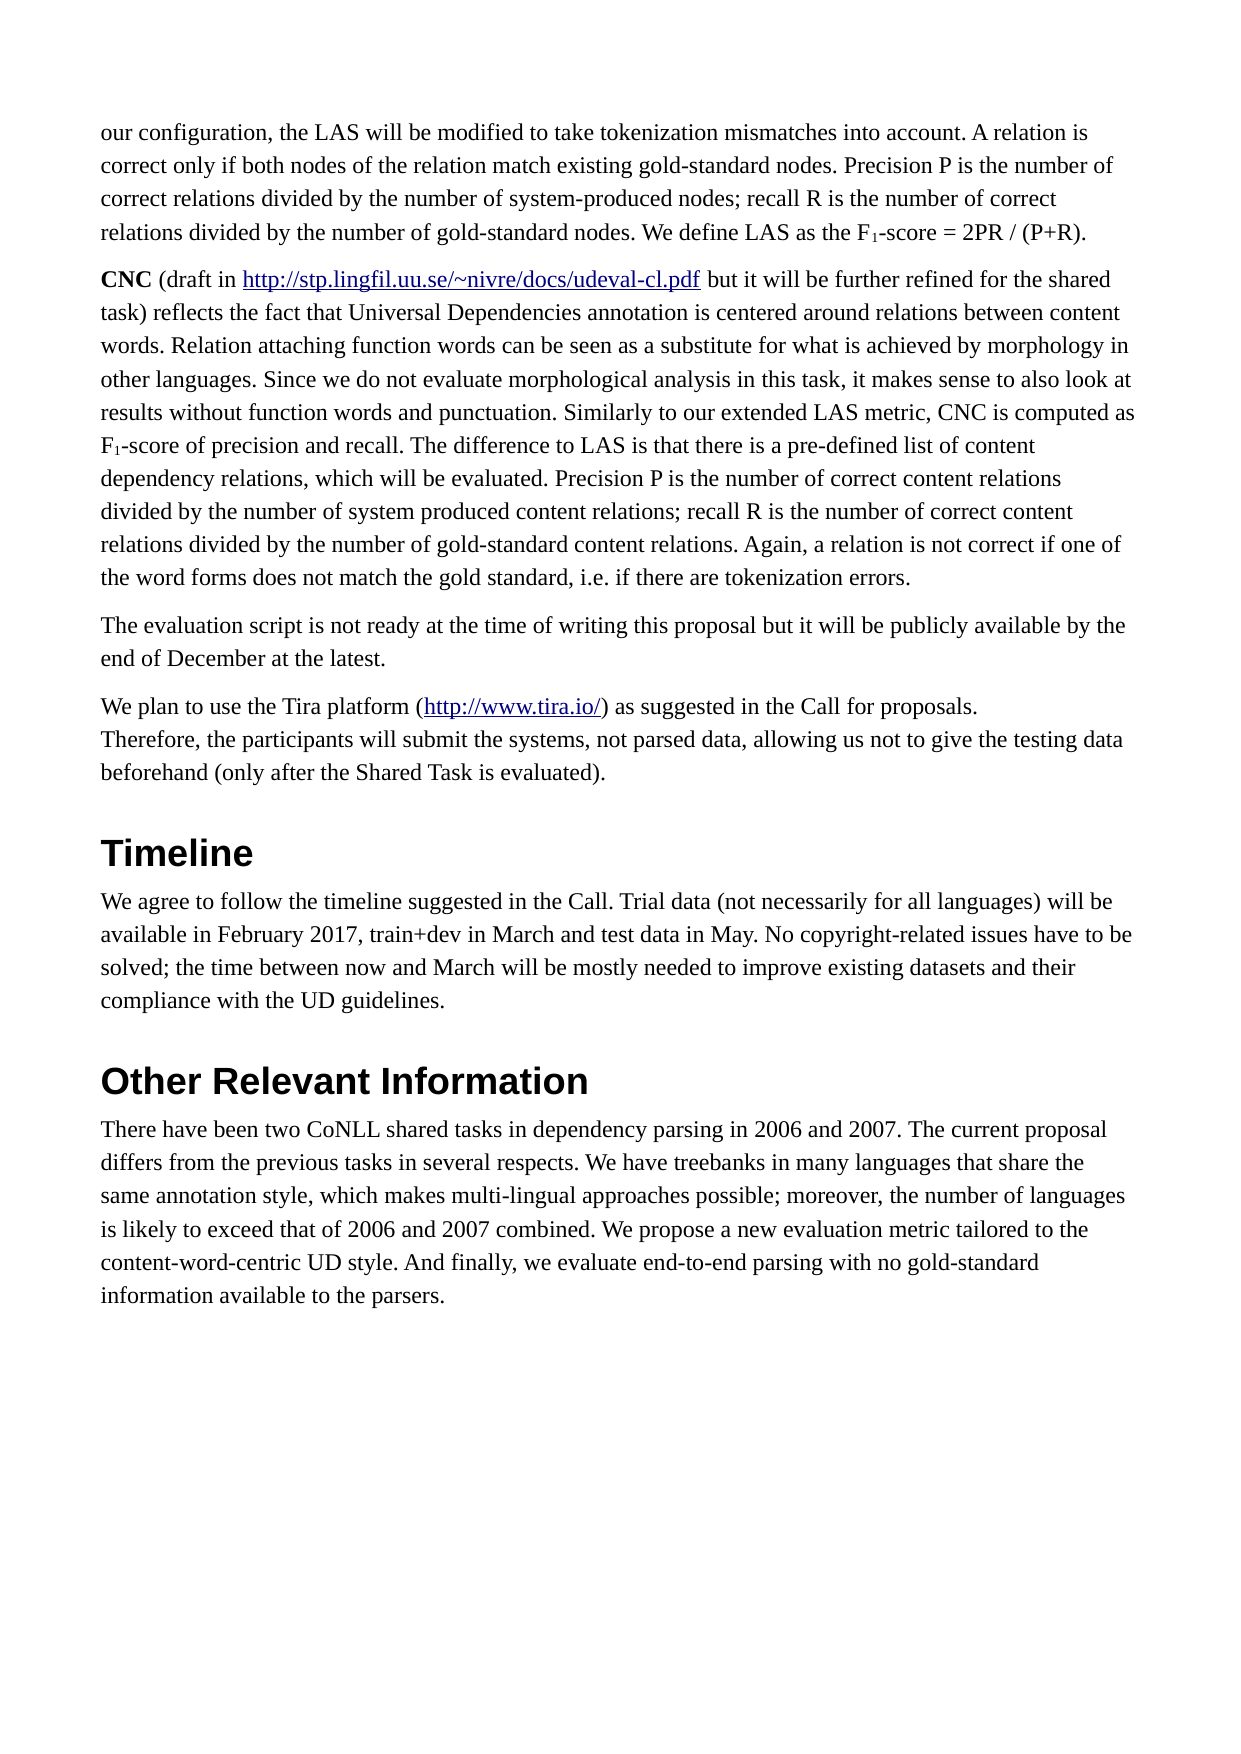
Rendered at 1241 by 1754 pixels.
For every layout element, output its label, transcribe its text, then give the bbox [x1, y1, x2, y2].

subtitle Other Relevant Information [100, 1059, 1140, 1103]
text CNC (draft in http://stp.lingfil.uu.se/~nivre/docs/udeval-cl.pdf but it will be further refined for the shared task) reflects the fact that Universal Dependencies annotation is centered around relations between content words. Relation attaching function words can be seen as a substitute for what is achieved by morphology in other languages. Since we do not evaluate morphological analysis in this task, it makes sense to also look at results without function words and punctuation. Similarly to our extended LAS metric, CNC is computed as F1-score of precision and recall. The difference to LAS is that there is a pre-defined list of content dependency relations, which will be evaluated. Precision P is the number of correct content relations divided by the number of system produced content relations; recall R is the number of correct content relations divided by the number of gold-standard content relations. Again, a relation is not correct if one of the word forms does not match the gold standard, i.e. if there are tokenization errors. [100, 265, 1140, 591]
text The evaluation script is not ready at the time of writing this proposal but it will be publicly available by the end of December at the latest. [100, 611, 1140, 672]
text our configuration, the LAS will be modified to take tokenization mismatches into account. A relation is correct only if both nodes of the relation match existing gold-standard nodes. Precision P is the number of correct relations divided by the number of system-produced nodes; recall R is the number of correct relations divided by the number of gold-standard nodes. We define LAS as the F1-score = 2PR / (P+R). [100, 118, 1140, 245]
text We agree to follow the timeline suggested in the Call. Trial data (not necessarily for all languages) will be available in February 2017, train+dev in March and test data in May. No copyright-related issues have to be solved; the time between now and March will be mostly needed to improve existing datasets and their compliance with the UD guidelines. [100, 887, 1140, 1014]
text There have been two CoNLL shared tasks in dependency parsing in 2006 and 2007. The current proposal differs from the previous tasks in several respects. We have treebanks in many languages that share the same annotation style, which makes multi-lingual approaches possible; moreover, the number of languages is likely to exceed that of 2006 and 2007 combined. We propose a new evaluation metric tailored to the content-word-centric UD style. And finally, we evaluate end-to-end parsing with no gold-standard information available to the parsers. [100, 1115, 1140, 1308]
subtitle Timeline [100, 831, 1140, 874]
text We plan to use the Tira platform (http://www.tira.io/) as suggested in the Call for proposals. Therefore, the participants will submit the systems, not parsed data, allowing us not to give the testing data beforehand (only after the Shared Task is evaluated). [100, 692, 1140, 786]
